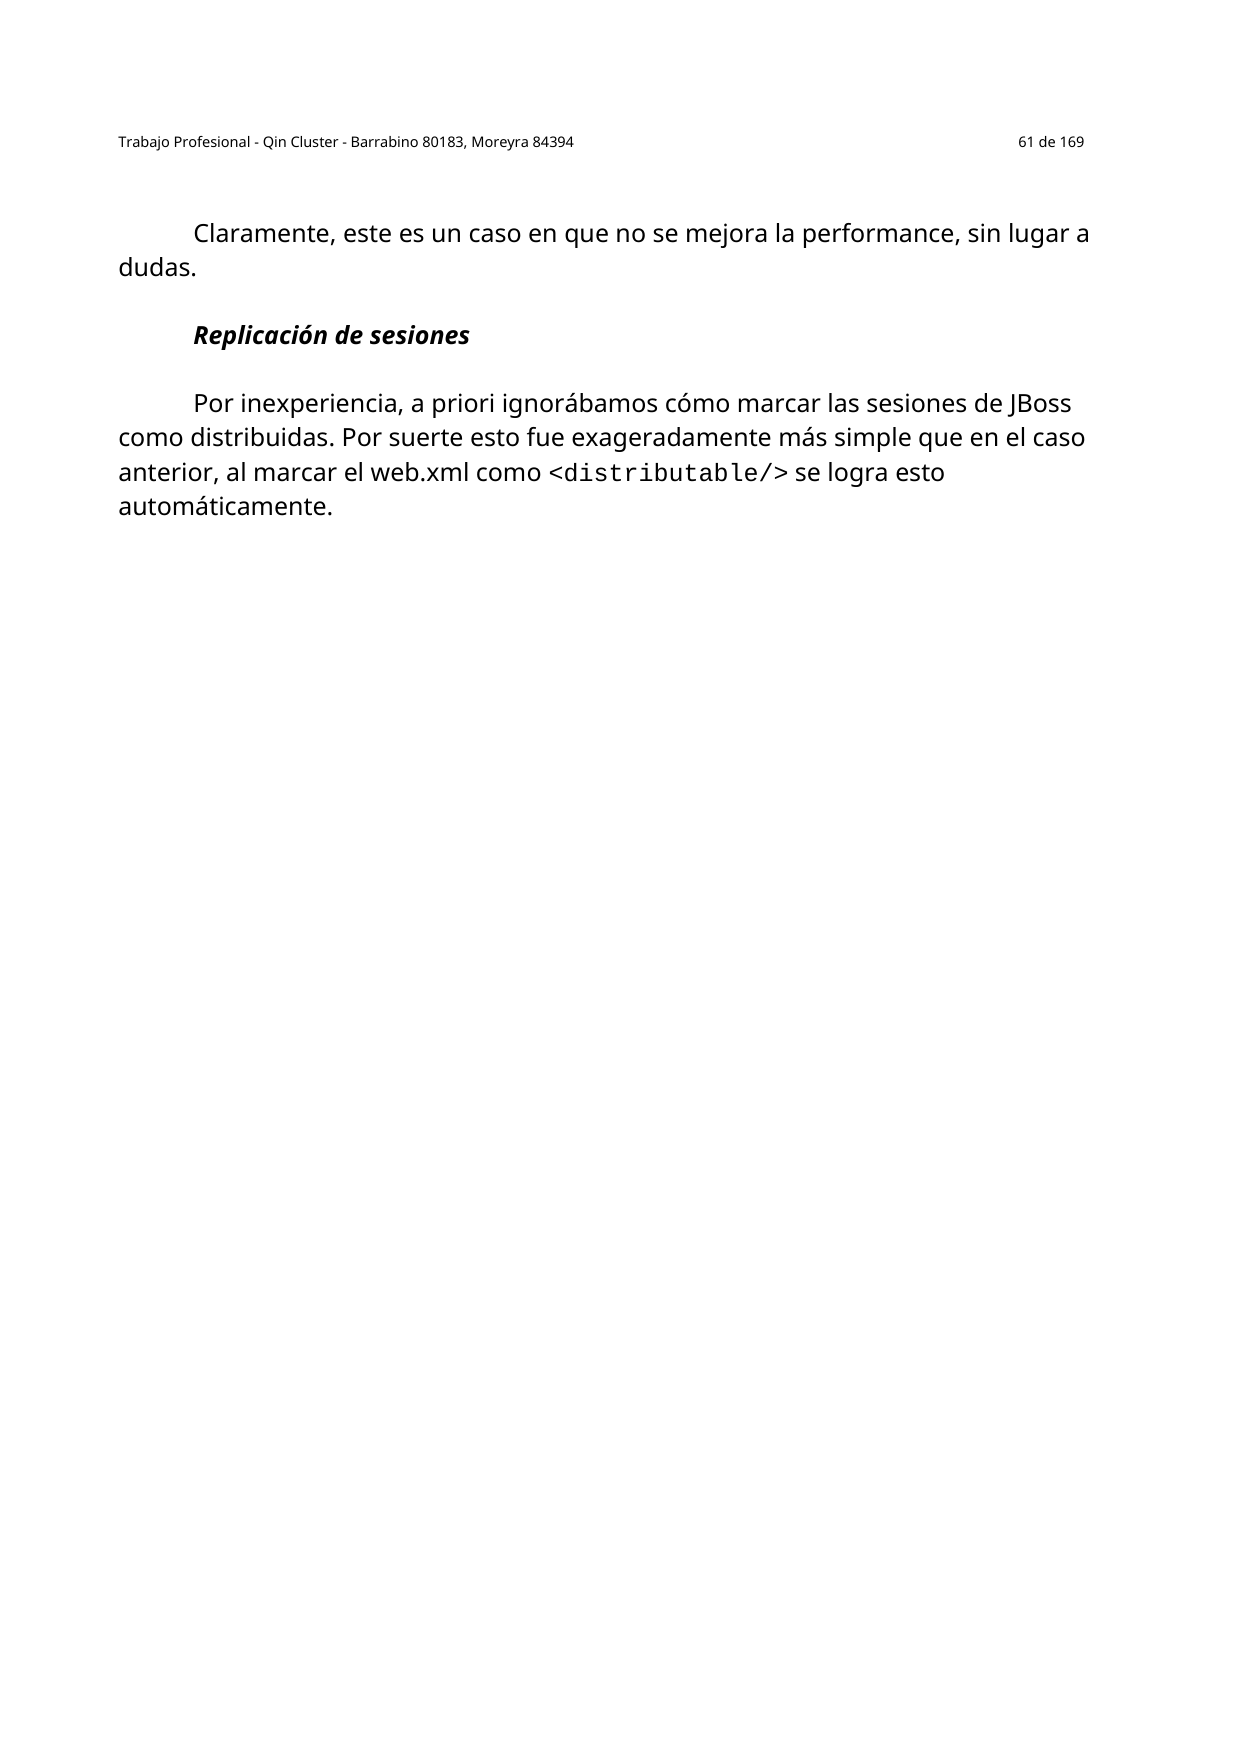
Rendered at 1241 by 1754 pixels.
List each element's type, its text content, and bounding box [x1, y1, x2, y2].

text Replicación de sesiones [118, 318, 1122, 352]
text Claramente, este es un caso en que no se mejora la performance, sin lugar a dudas. [118, 216, 1122, 284]
text Por inexperiencia, a priori ignorábamos cómo marcar las sesiones de JBoss como distribuidas. Por suerte esto fue exageradamente más simple que en el caso anterior, al marcar el web.xml como <distributable/> se logra esto automáticamente. [118, 386, 1122, 522]
